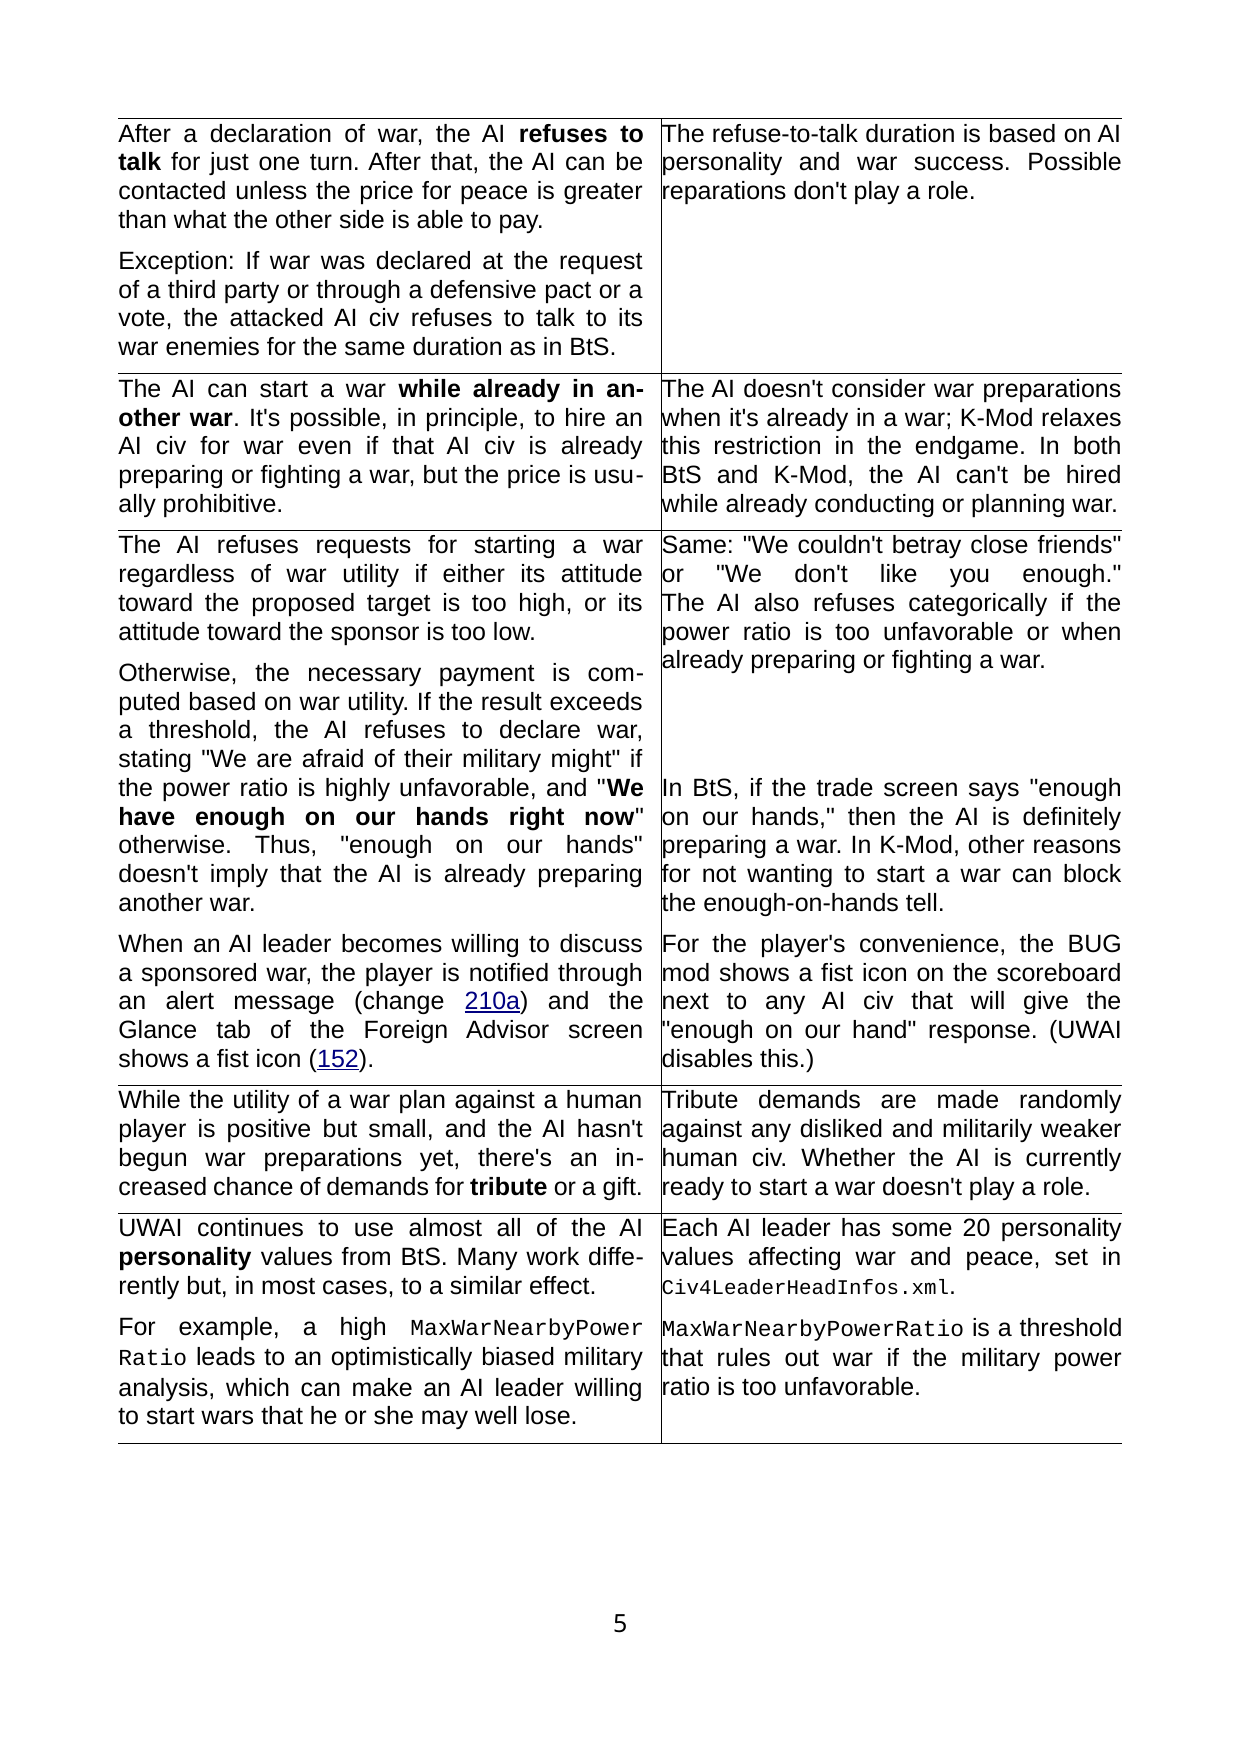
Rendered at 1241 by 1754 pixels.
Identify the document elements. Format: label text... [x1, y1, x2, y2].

table_cell The AI doesn't consider war preparations when it's already in a war; K-Mod relaxes this restriction in the endgame. In both BtS and K-Mod, the AI can't be hired while already conducting or planning war. [662, 374, 1122, 530]
table_cell The AI refuses requests for starting a war regardless of war utility if either its attitude toward the proposed target is too high, or its attitude toward the sponsor is too low. Otherwise, the necessary payment is com­puted based on war utility. If the result exceeds a threshold, the AI refuses to declare war, stating "We are afraid of their military might" if the power ratio is highly unfavorable, and "We have enough on our hands right now" otherwise. Thus, "enough on our hands" doesn't imply that the AI is already preparing another war. When an AI leader becomes willing to discuss a sponsored war, the player is notified through an alert message (change 210a) and the Glance tab of the Foreign Advisor screen shows a fist icon (152). [118, 531, 661, 1085]
table_cell Each AI leader has some 20 personality values affecting war and peace, set in Civ4LeaderHeadInfos.xml. MaxWarNearbyPowerRatio is a threshold that rules out war if the military power ratio is too unfavorable. [662, 1214, 1122, 1443]
table_cell The AI can start a war while already in an­other war. It's possible, in principle, to hire an AI civ for war even if that AI civ is already preparing or fighting a war, but the price is usu­ally prohibitive. [118, 374, 661, 530]
table_cell While the utility of a war plan against a human player is positive but small, and the AI hasn't begun war preparations yet, there's an in­creased chance of demands for tribute or a gift. [118, 1086, 661, 1213]
table_cell Tribute demands are made randomly against any disliked and militarily weaker human civ. Whether the AI is currently ready to start a war doesn't play a role. [662, 1086, 1122, 1213]
table_cell The refuse-to-talk duration is based on AI personality and war success. Possible reparations don't play a role. [662, 119, 1122, 373]
table_cell After a declaration of war, the AI refuses to talk for just one turn. After that, the AI can be contacted unless the price for peace is greater than what the other side is able to pay. Exception: If war was declared at the request of a third party or through a defensive pact or a vote, the attacked AI civ refuses to talk to its war enemies for the same duration as in BtS. [118, 119, 661, 373]
table_cell Same: "We couldn't betray close friends" or "We don't like you enough." The AI also refuses categorically if the power ratio is too unfavorable or when already preparing or fighting a war. In BtS, if the trade screen says "enough on our hands," then the AI is definitely preparing a war. In K-Mod, other reasons for not wanting to start a war can block the enough-on-hands tell. For the player's convenience, the BUG mod shows a fist icon on the scoreboard next to any AI civ that will give the "enough on our hand" response. (UWAI disables this.) [662, 531, 1122, 1085]
table_cell UWAI continues to use almost all of the AI personality values from BtS. Many work diffe­rently but, in most cases, to a similar effect. For example, a high MaxWarNearbyPower Ratio leads to an optimistically biased military analysis, which can make an AI leader willing to start wars that he or she may well lose. [118, 1214, 661, 1443]
